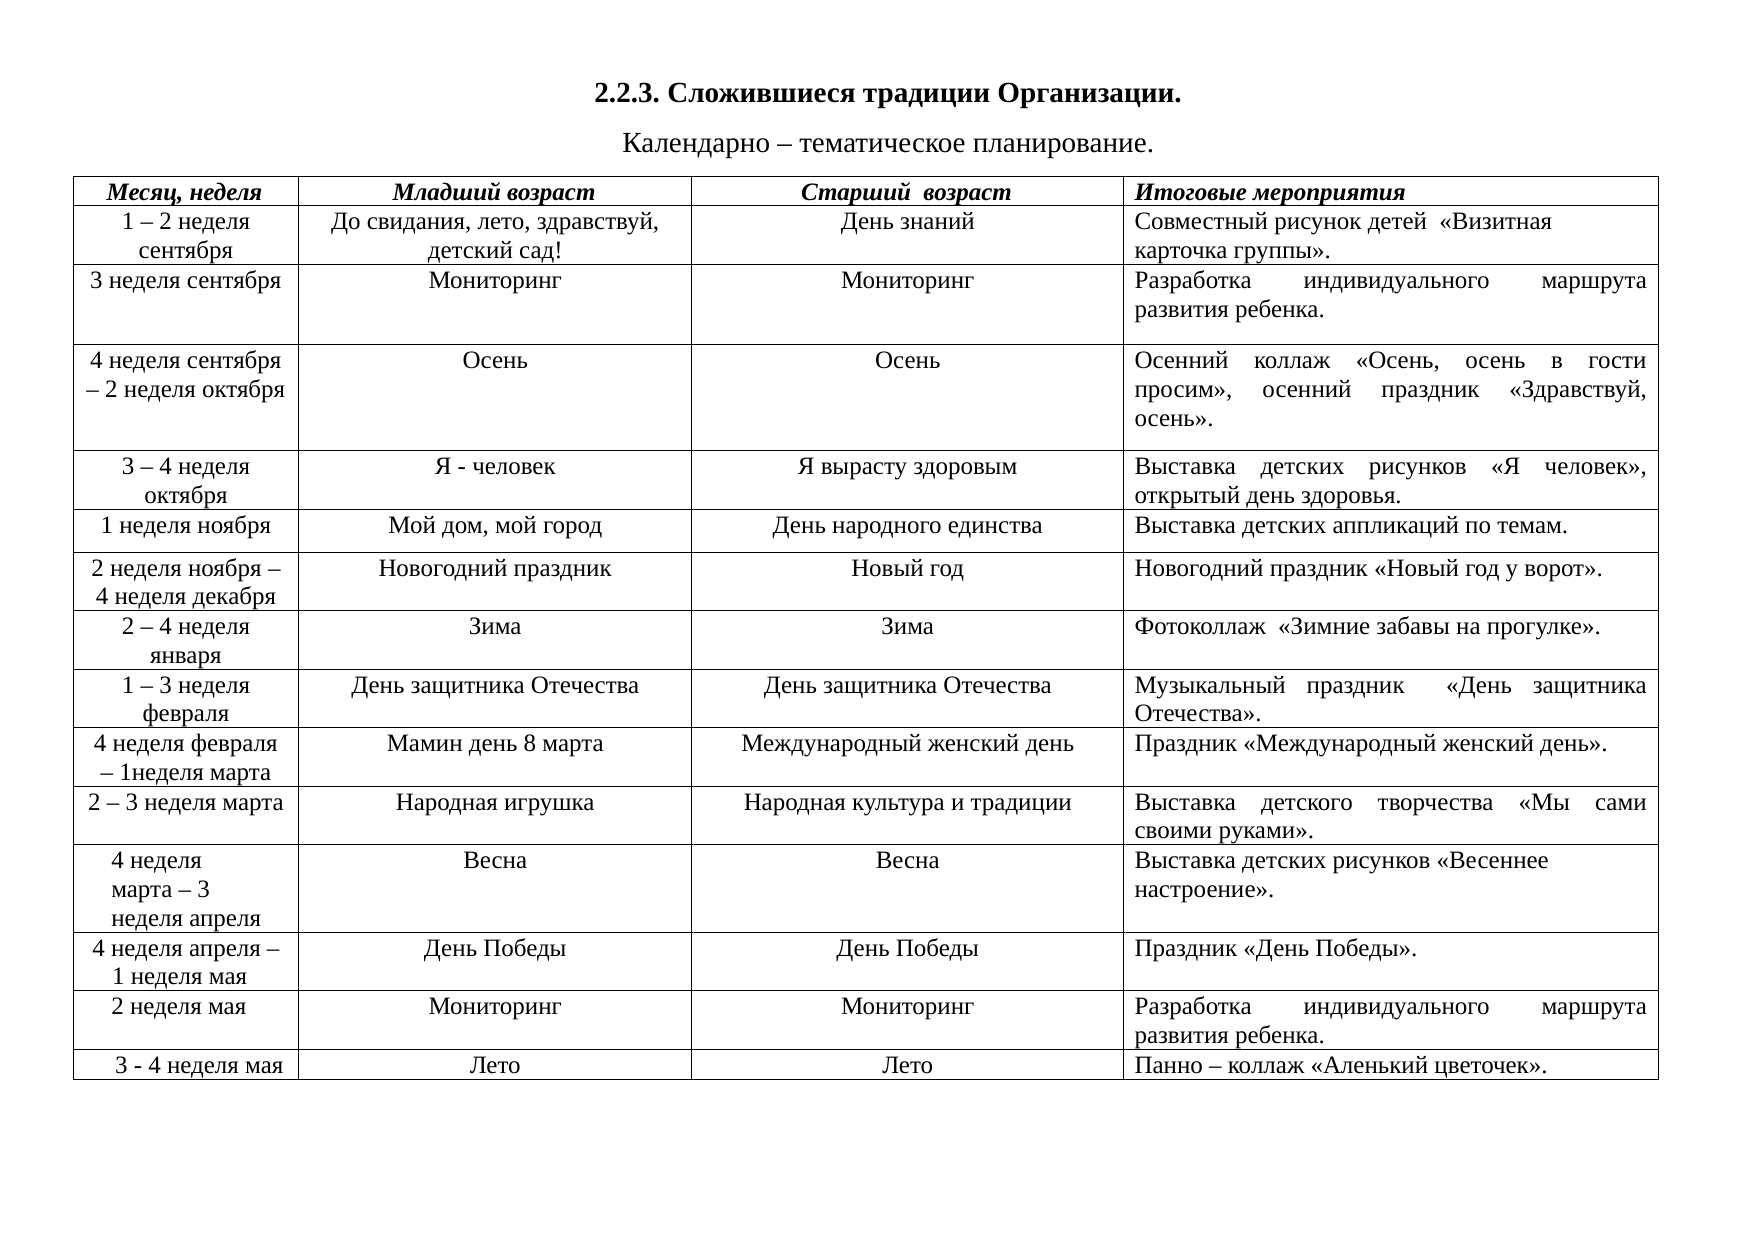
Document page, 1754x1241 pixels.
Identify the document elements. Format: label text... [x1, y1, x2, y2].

table_cell Новый год [692, 553, 1123, 610]
table_cell Разработка индивидуального маршрута развития ребенка. [1124, 991, 1658, 1049]
table_cell Мой дом, мой город [299, 510, 691, 552]
table_cell 4 неделя апреля – 1 неделя мая [74, 933, 298, 990]
table_cell Совместный рисунок детей «Визитная карточка группы». [1124, 206, 1658, 264]
table_cell Весна [299, 845, 691, 932]
table_cell Мамин день 8 марта [299, 728, 691, 786]
table_cell День Победы [299, 933, 691, 990]
table_cell Лето [299, 1050, 691, 1078]
table_cell Музыкальный праздник «День защитника Отечества». [1124, 670, 1658, 727]
table_header Итоговые мероприятия [1124, 177, 1658, 205]
table_cell 2 неделя мая [100, 991, 298, 1049]
table_cell Праздник «Международный женский день». [1124, 728, 1658, 786]
table_cell 3 неделя сентября [74, 265, 298, 344]
table_cell [74, 991, 100, 1049]
table_cell Я - человек [299, 451, 691, 509]
table_cell 4 неделя сентября – 2 неделя октября [74, 345, 298, 450]
table_cell Осень [692, 345, 1123, 450]
table_cell [74, 1050, 100, 1078]
table_header Младший возраст [299, 177, 691, 205]
table_cell Фотоколлаж «Зимние забавы на прогулке». [1124, 611, 1658, 669]
table_cell 1 – 2 неделя сентября [74, 206, 298, 264]
table_cell Осенний коллаж «Осень, осень в гости просим», осенний праздник «Здравствуй, осень». [1124, 345, 1658, 450]
table_cell 2 – 4 неделя января [74, 611, 298, 669]
table_header Старший возраст [692, 177, 1123, 205]
table_cell Выставка детского творчества «Мы сами своими руками». [1124, 787, 1658, 844]
table_cell 3 - 4 неделя мая [100, 1050, 298, 1078]
text 2.2.3. Сложившиеся традиции Организации. Календарно – тематическое планирование. [118, 75, 1665, 159]
table_cell Мониторинг [299, 265, 691, 344]
table_cell 4 неделя февраля – 1неделя марта [74, 728, 298, 786]
table_cell День народного единства [692, 510, 1123, 552]
table_cell 1 неделя ноября [74, 510, 298, 552]
table_cell День знаний [692, 206, 1123, 264]
table_cell Разработка индивидуального маршрута развития ребенка. [1124, 265, 1658, 344]
table_cell Мониторинг [692, 991, 1123, 1049]
table_cell День защитника Отечества [299, 670, 691, 727]
table_cell Новогодний праздник [299, 553, 691, 610]
table_cell Мониторинг [692, 265, 1123, 344]
table_cell Зима [299, 611, 691, 669]
table_cell 2 – 3 неделя марта [74, 787, 298, 844]
table_cell Панно – коллаж «Аленький цветочек». [1124, 1050, 1658, 1078]
table_cell 3 – 4 неделя октября [74, 451, 298, 509]
table_cell Осень [299, 345, 691, 450]
table_cell Лето [692, 1050, 1123, 1078]
table_cell Весна [692, 845, 1123, 932]
table_cell Выставка детских рисунков «Весеннее настроение». [1124, 845, 1658, 932]
table_cell 4 неделя марта – 3 неделя апреля [100, 845, 298, 932]
table_cell Народная игрушка [299, 787, 691, 844]
table_cell Выставка детских аппликаций по темам. [1124, 510, 1658, 552]
table_cell 2 неделя ноября – 4 неделя декабря [74, 553, 298, 610]
table_cell Праздник «День Победы». [1124, 933, 1658, 990]
table_cell Зима [692, 611, 1123, 669]
table_cell Я вырасту здоровым [692, 451, 1123, 509]
table_header Месяц, неделя [74, 177, 298, 205]
table_cell Мониторинг [299, 991, 691, 1049]
table_cell Народная культура и традиции [692, 787, 1123, 844]
table_cell До свидания, лето, здравствуй, детский сад! [299, 206, 691, 264]
table_cell День защитника Отечества [692, 670, 1123, 727]
table_cell Международный женский день [692, 728, 1123, 786]
table_cell День Победы [692, 933, 1123, 990]
table_cell 1 – 3 неделя февраля [74, 670, 298, 727]
table_cell Выставка детских рисунков «Я человек», открытый день здоровья. [1124, 451, 1658, 509]
table_cell Новогодний праздник «Новый год у ворот». [1124, 553, 1658, 610]
table_cell [74, 845, 100, 932]
